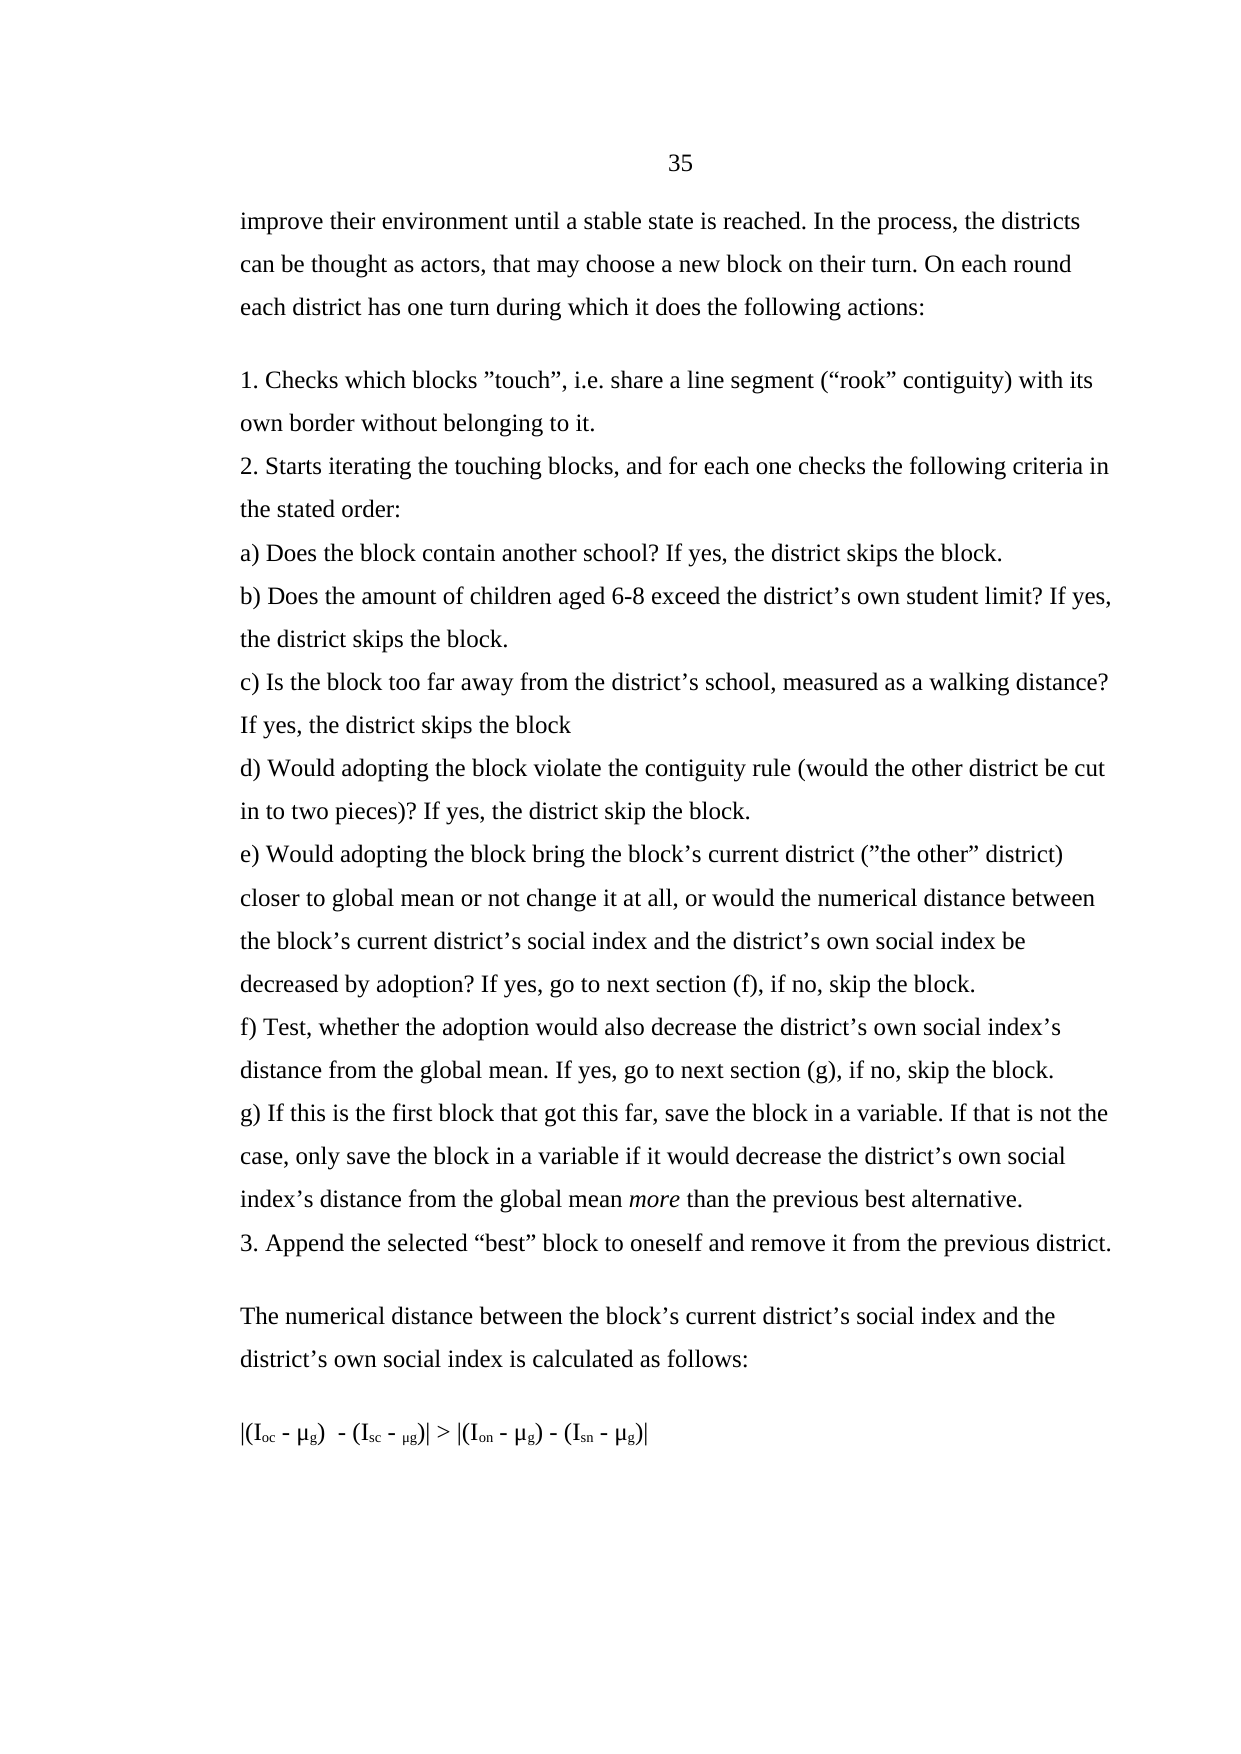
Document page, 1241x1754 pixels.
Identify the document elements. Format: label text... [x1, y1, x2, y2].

text improve their environment until a stable state is reached. In the process, the districts can be thought as actors, that may choose a new block on their turn. On each round each district has one turn during which it does the following actions: [240, 206, 1121, 321]
text 1. Checks which blocks ”touch”, i.e. share a line segment (“rook” contiguity) with its own border without belonging to it. 2. Starts iterating the touching blocks, and for each one checks the following criteria in the stated order: a) Does the block contain another school? If yes, the district skips the block. b) Does the amount of children aged 6-8 exceed the district’s own student limit? If yes, the district skips the block. c) Is the block too far away from the district’s school, measured as a walking distance? If yes, the district skips the block d) Would adopting the block violate the contiguity rule (would the other district be cut in to two pieces)? If yes, the district skip the block. e) Would adopting the block bring the block’s current district (”the other” district) closer to global mean or not change it at all, or would the numerical distance between the block’s current district’s social index and the district’s own social index be decreased by adoption? If yes, go to next section (f), if no, skip the block. f) Test, whether the adoption would also decrease the district’s own social index’s distance from the global mean. If yes, go to next section (g), if no, skip the block. g) If this is the first block that got this far, save the block in a variable. If that is not the case, only save the block in a variable if it would decrease the district’s own social index’s distance from the global mean more than the previous best alternative. 3. Append the selected “best” block to oneself and remove it from the previous district. [240, 365, 1121, 1256]
text |(Ioc - μg) - (Isc - μg)| > |(Ion - μg) - (Isn - μg)| [240, 1417, 1121, 1446]
text The numerical distance between the block’s current district’s social index and the district’s own social index is calculated as follows: [240, 1301, 1121, 1373]
